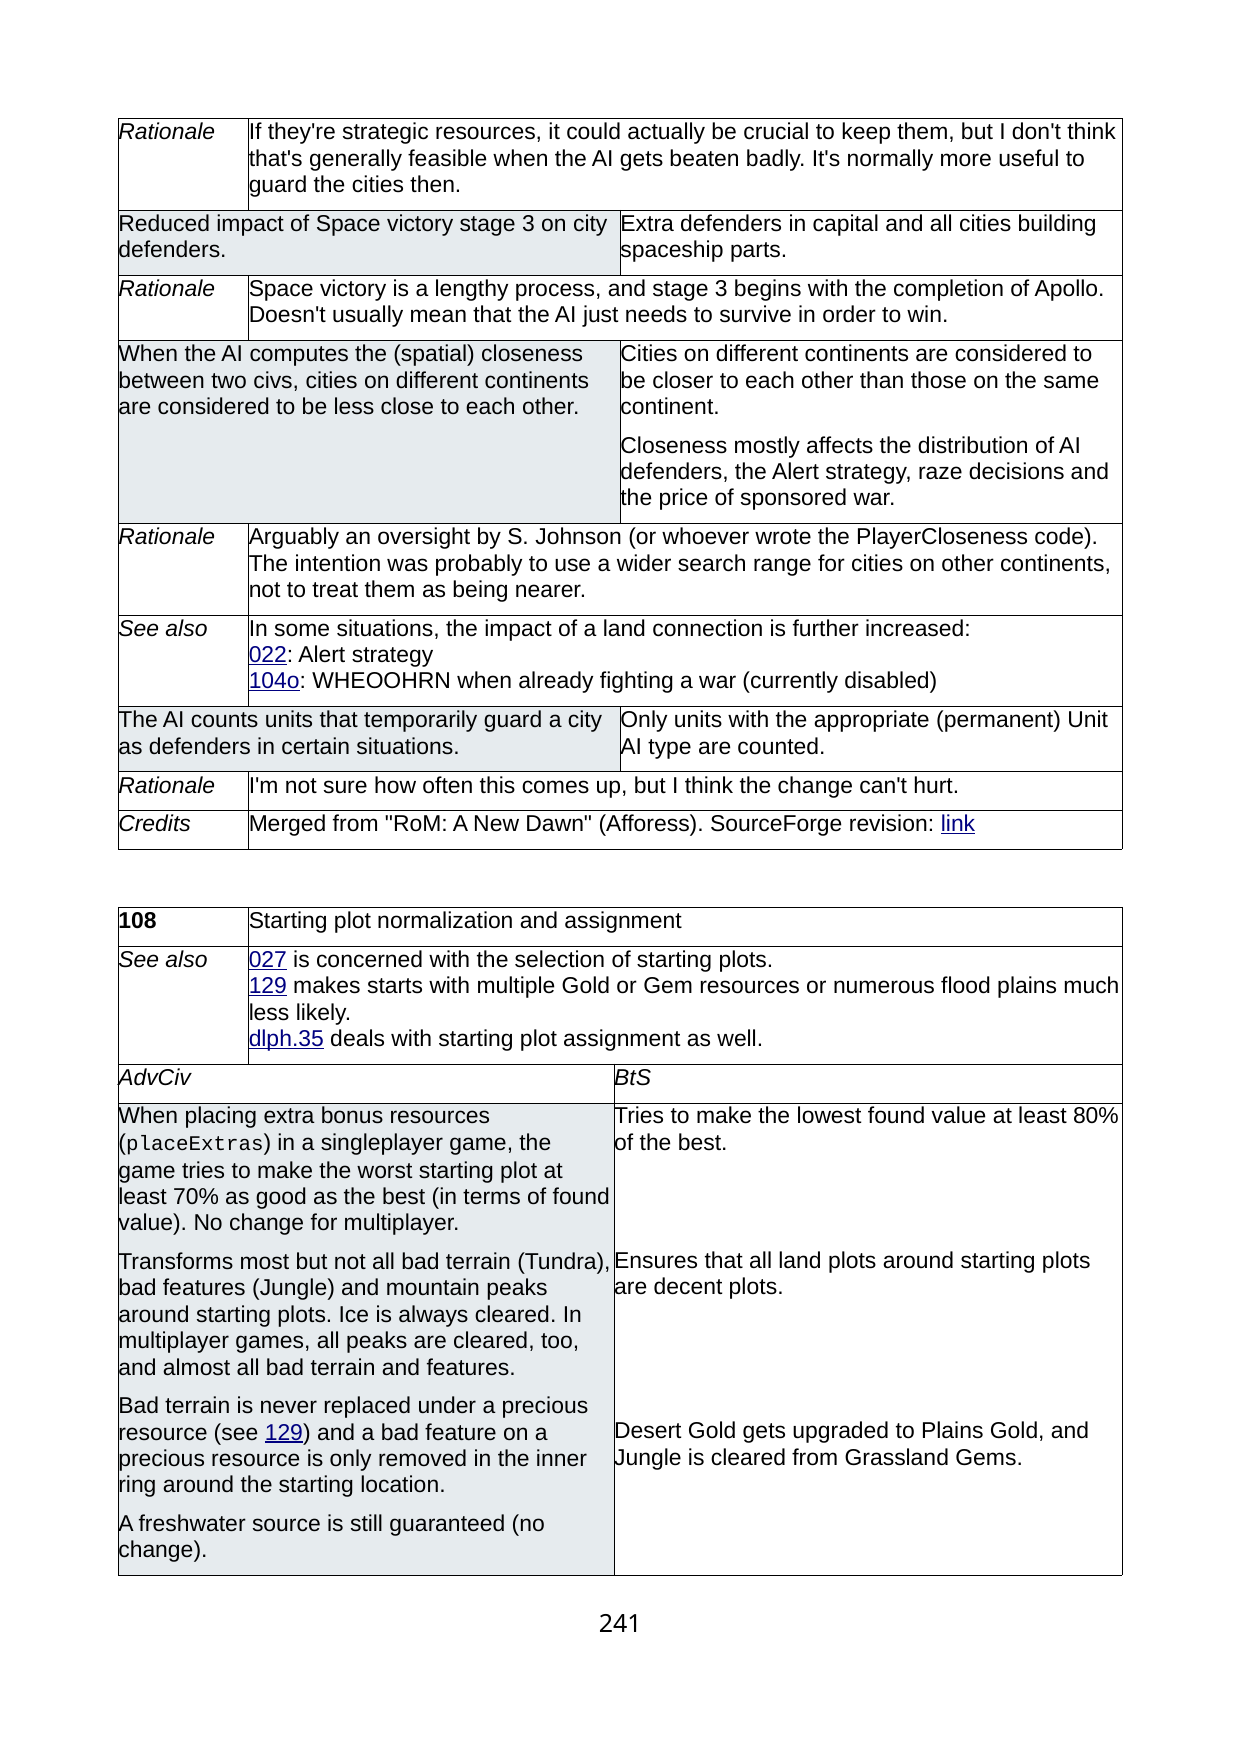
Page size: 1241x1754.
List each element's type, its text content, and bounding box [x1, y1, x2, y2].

table_cell See also [119, 616, 248, 706]
table_cell AdvCiv [119, 1065, 614, 1102]
table_cell When placing extra bonus resources (placeExtras) in a singleplayer game, the game tries to make the worst starting plot at least 70% as good as the best (in terms of found value). No change for multiplayer. Transforms most but not all bad terrain (Tundra), bad features (Jungle) and mountain peaks around starting plots. Ice is always cleared. In multiplayer games, all peaks are cleared, too, and almost all bad terrain and features. Bad terrain is never replaced under a precious resource (see 129) and a bad feature on a precious resource is only removed in the inner ring around the starting location. A freshwater source is still guaranteed (no change). [119, 1104, 614, 1575]
table_cell See also [119, 947, 248, 1063]
table_cell 027 is concerned with the selection of starting plots. 129 makes starts with multiple Gold or Gem resources or numerous flood plains much less likely. dlph.35 deals with starting plot assignment as well. [249, 947, 1122, 1063]
table_header 108 [119, 908, 248, 946]
table_cell In some situations, the impact of a land connection is further increased: 022: Alert strategy 104o: WHEOOHRN when already fighting a war (currently disabled) [249, 616, 1122, 706]
table_cell Rationale [119, 772, 248, 810]
table_cell Arguably an oversight by S. Johnson (or whoever wrote the PlayerCloseness code). The intention was probably to use a wider search range for cities on other continents, not to treat them as being nearer. [249, 524, 1122, 615]
table_cell Rationale [119, 524, 248, 615]
table_cell The AI counts units that temporarily guard a city as defenders in certain situations. [119, 707, 620, 771]
table_cell Extra defenders in capital and all cities building spaceship parts. [621, 211, 1122, 275]
table_cell Merged from "RoM: A New Dawn" (Afforess). SourceForge revision: link [249, 811, 1122, 849]
table_cell If they're strategic resources, it could actually be crucial to keep them, but I don't think that's generally feasible when the AI gets beaten badly. It's normally more useful to guard the cities then. [249, 119, 1122, 210]
table_cell When the AI computes the (spatial) closeness between two civs, cities on different continents are considered to be less close to each other. [119, 341, 620, 523]
table_cell Rationale [119, 276, 248, 340]
table_cell Reduced impact of Space victory stage 3 on city defenders. [119, 211, 620, 275]
table_cell Only units with the appropriate (permanent) Unit AI type are counted. [621, 707, 1122, 771]
table_cell Tries to make the lowest found value at least 80% of the best. Ensures that all land plots around starting plots are decent plots. Desert Gold gets upgraded to Plains Gold, and Jungle is cleared from Grassland Gems. [615, 1104, 1122, 1575]
table_cell Credits [119, 811, 248, 849]
table_cell BtS [615, 1065, 1122, 1102]
table_header Starting plot normalization and assignment [249, 908, 1122, 946]
table_cell Space victory is a lengthy process, and stage 3 begins with the completion of Apollo. Doesn't usually mean that the AI just needs to survive in order to win. [249, 276, 1122, 340]
table_cell Cities on different continents are considered to be closer to each other than those on the same continent. Closeness mostly affects the distribution of AI defenders, the Alert strategy, raze decisions and the price of sponsored war. [621, 341, 1122, 523]
table_cell I'm not sure how often this comes up, but I think the change can't hurt. [249, 772, 1122, 810]
table_cell Rationale [119, 119, 248, 210]
